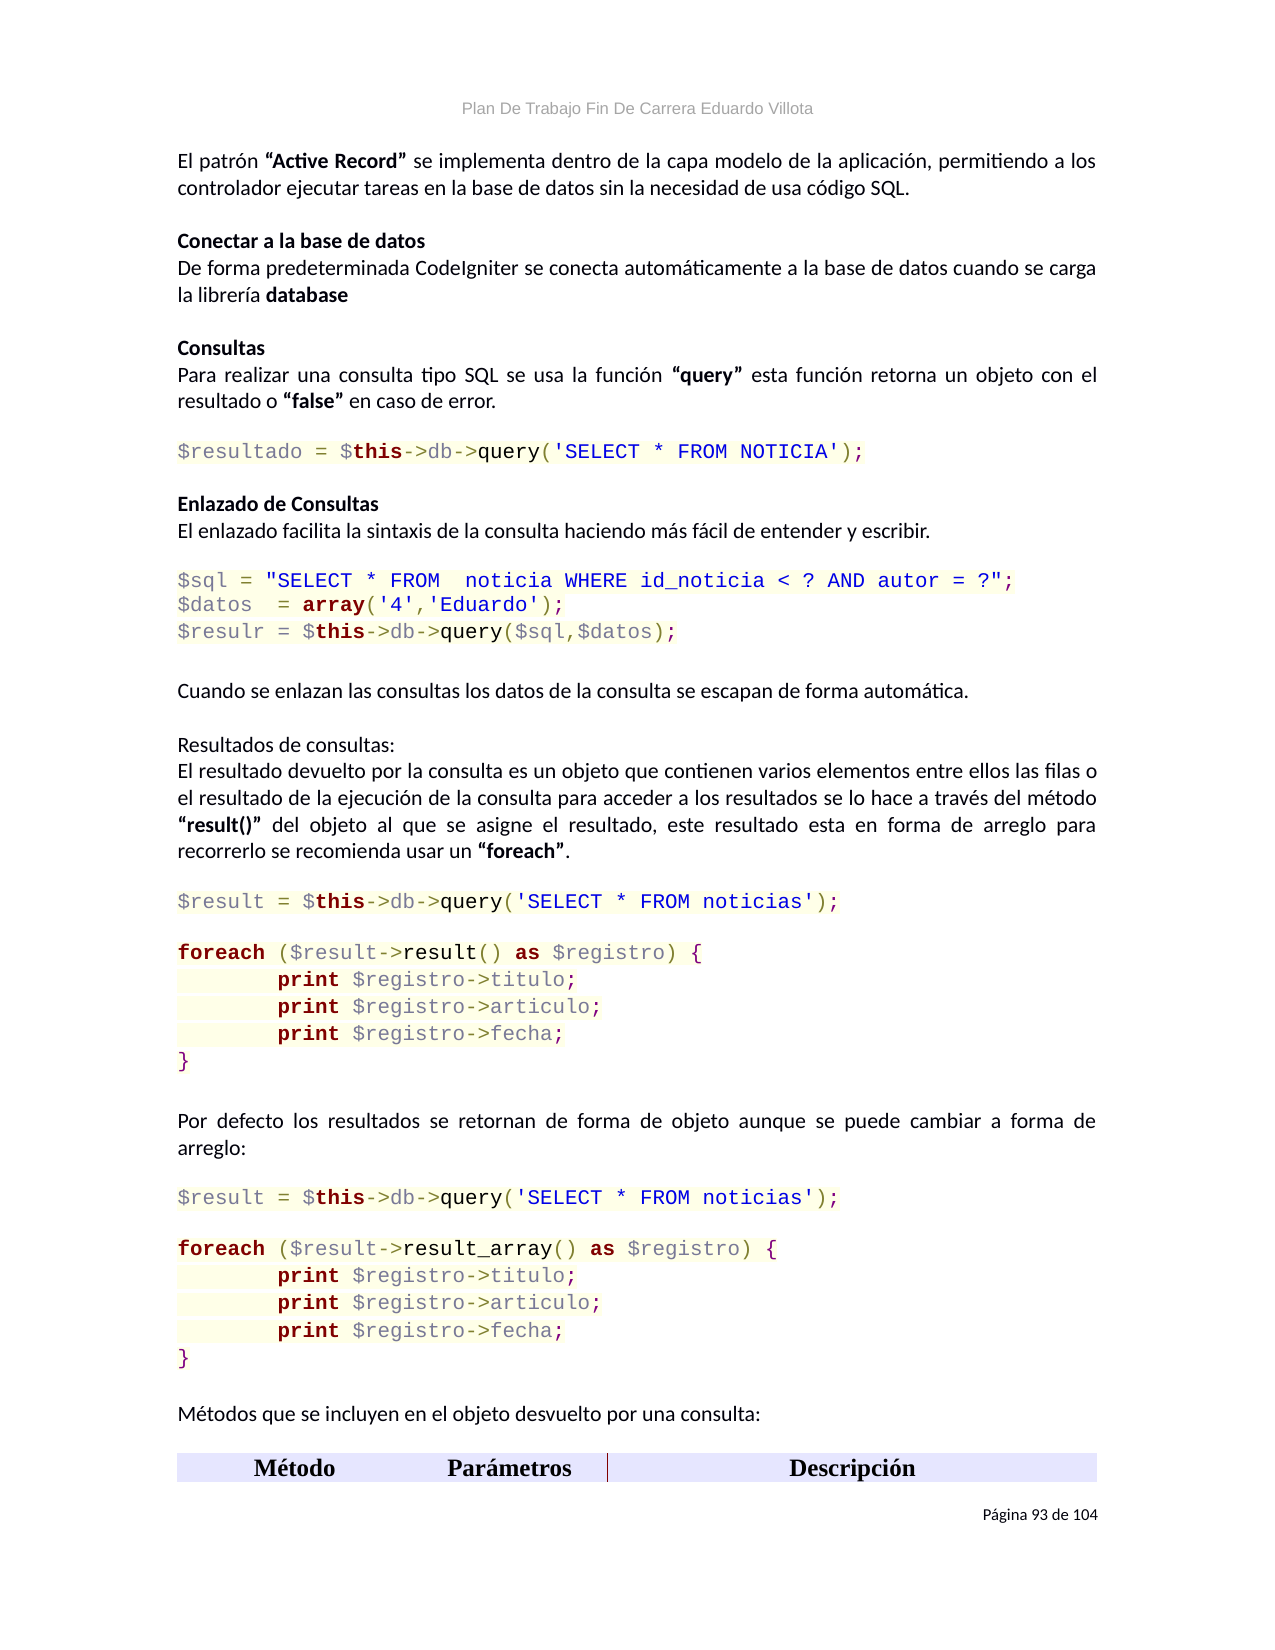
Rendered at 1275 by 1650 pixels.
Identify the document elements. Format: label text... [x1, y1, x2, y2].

text print $registro->fecha; [177, 1023, 1098, 1047]
text $resulr = $this->db->query($sql,$datos); [177, 621, 1098, 644]
text foreach ($result->result() as $registro) { [177, 942, 1098, 965]
text El resultado devuelto por la consulta es un objeto que contienen varios elementos entre ellos las filas o el resultado de la ejecución de la consulta para acceder a los resultados se lo hace a través del método “result()” del objeto al que se asigne el resultado, este resultado esta en forma de arreglo para recorrerlo se recomienda usar un “foreach”. [177, 758, 1098, 864]
text Enlazado de Consultas [177, 490, 1098, 517]
table_header Parámetros [412, 1453, 607, 1482]
text $datos = array('4','Eduardo'); [177, 594, 1098, 617]
text print $registro->titulo; [177, 1265, 1098, 1289]
text $result = $this->db->query('SELECT * FROM noticias'); [177, 891, 1098, 914]
text Para realizar una consulta tipo SQL se usa la función “query” esta función retorna un objeto con el resultado o “false” en caso de error. [177, 361, 1098, 414]
text foreach ($result->result_array() as $registro) { [177, 1238, 1098, 1262]
text print $registro->articulo; [177, 996, 1098, 1020]
text $resultado = $this->db->query('SELECT * FROM NOTICIA'); [177, 441, 1098, 464]
table_header Método [177, 1453, 412, 1482]
text Resultados de consultas: [177, 731, 1098, 758]
table_header Descripción [608, 1453, 1097, 1482]
text El enlazado facilita la sintaxis de la consulta haciendo más fácil de entender y escribir. [177, 517, 1098, 543]
text Consultas [177, 334, 1098, 361]
text El patrón “Active Record” se implementa dentro de la capa modelo de la aplicación, permitiendo a los controlador ejecutar tareas en la base de datos sin la necesidad de usa código SQL. [177, 148, 1098, 201]
text Métodos que se incluyen en el objeto desvuelto por una consulta: [177, 1400, 1098, 1427]
text } [177, 1347, 1098, 1370]
text print $registro->titulo; [177, 969, 1098, 993]
text Por defecto los resultados se retornan de forma de objeto aunque se puede cambiar a forma de arreglo: [177, 1107, 1098, 1161]
text $sql = "SELECT * FROM noticia WHERE id_noticia < ? AND autor = ?"; [177, 570, 1098, 594]
text Cuando se enlazan las consultas los datos de la consulta se escapan de forma automática. [177, 678, 1098, 704]
text De forma predeterminada CodeIgniter se conecta automáticamente a la base de datos cuando se carga la librería database [177, 254, 1098, 308]
text print $registro->fecha; [177, 1319, 1098, 1343]
text print $registro->articulo; [177, 1292, 1098, 1316]
text $result = $this->db->query('SELECT * FROM noticias'); [177, 1187, 1098, 1211]
text Conectar a la base de datos [177, 228, 1098, 254]
text } [177, 1051, 1098, 1074]
